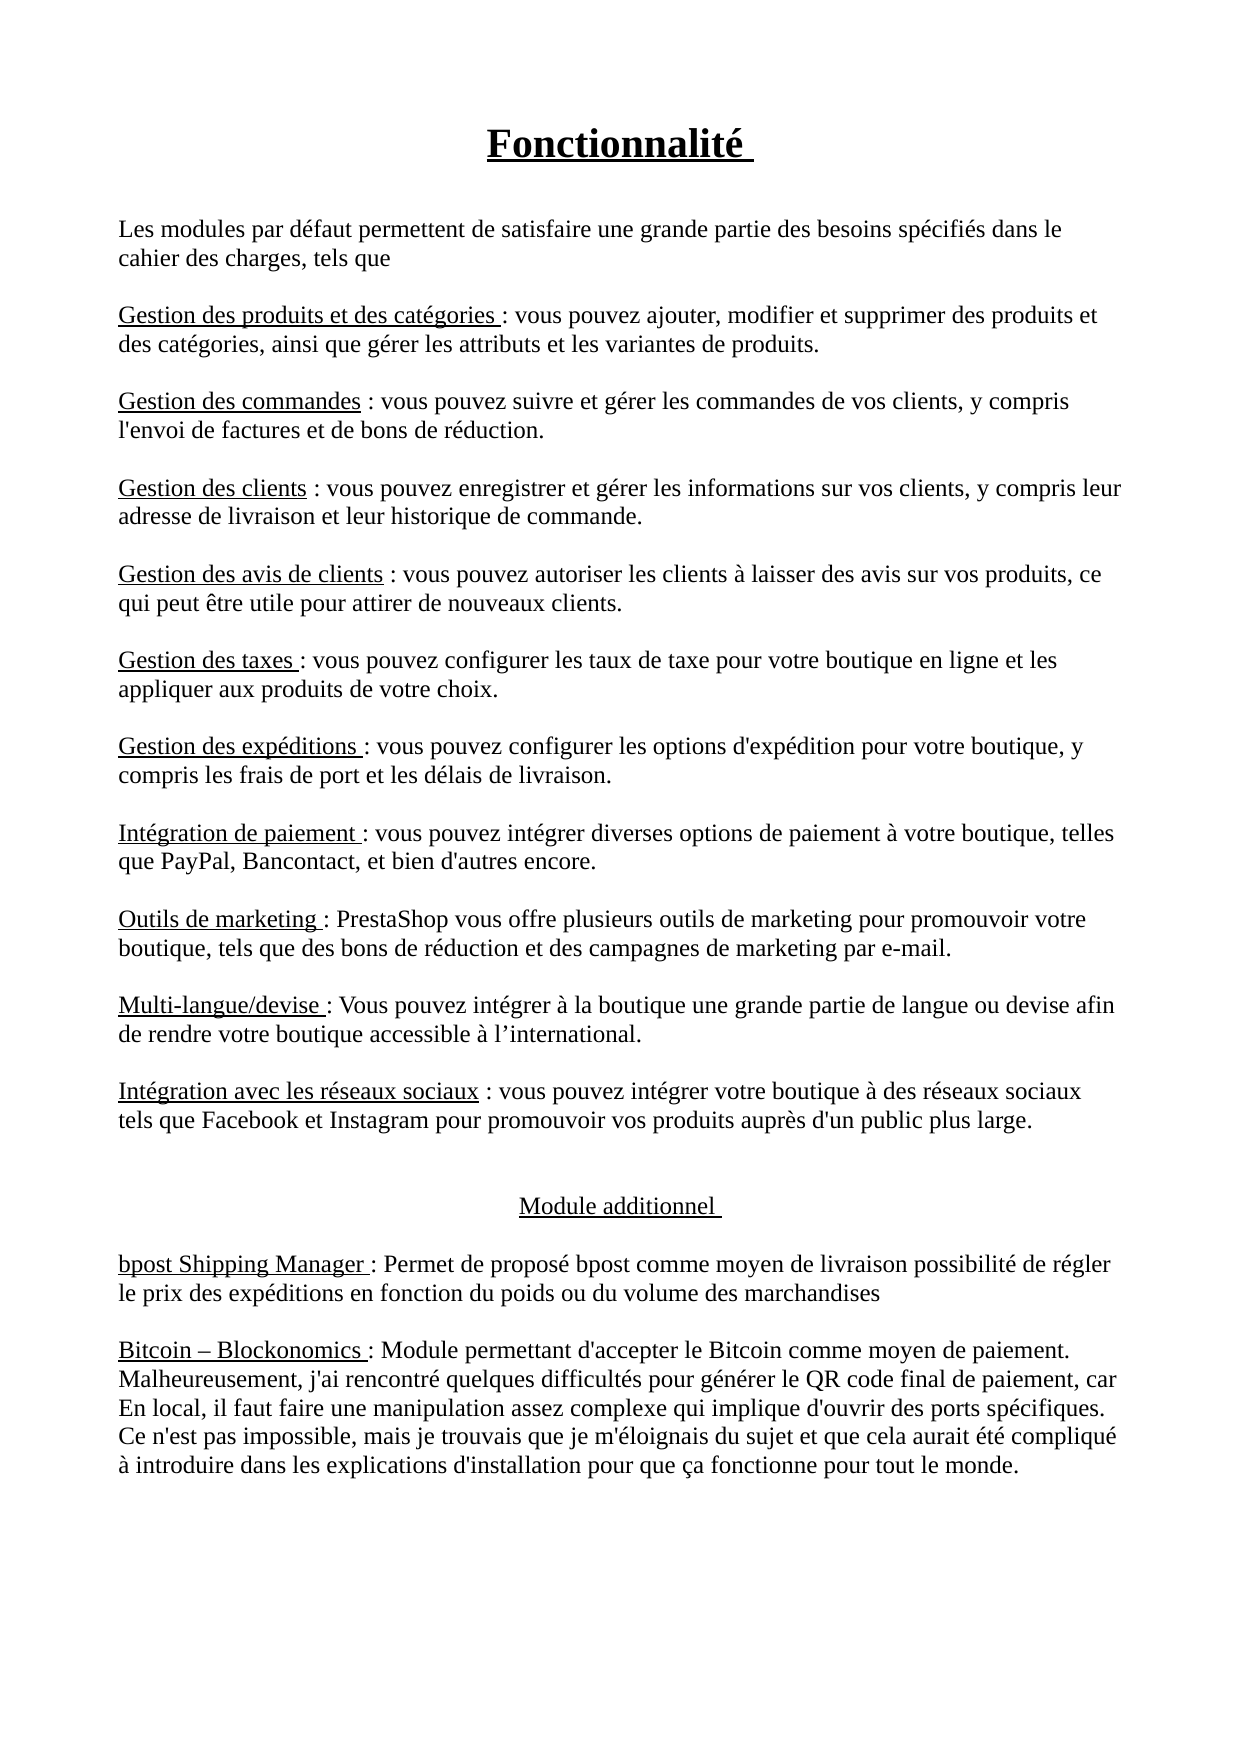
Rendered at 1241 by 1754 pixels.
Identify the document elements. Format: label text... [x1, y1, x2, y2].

text Gestion des produits et des catégories : vous pouvez ajouter, modifier et supprimer des produits et des catégories, ainsi que gérer les attributs et les variantes de produits. [118, 300, 1122, 358]
text Intégration avec les réseaux sociaux : vous pouvez intégrer votre boutique à des réseaux sociaux tels que Facebook et Instagram pour promouvoir vos produits auprès d'un public plus large. [118, 1076, 1122, 1134]
text Gestion des taxes : vous pouvez configurer les taux de taxe pour votre boutique en ligne et les appliquer aux produits de votre choix. [118, 645, 1122, 703]
text Multi-langue/devise : Vous pouvez intégrer à la boutique une grande partie de langue ou devise afin de rendre votre boutique accessible à l’international. [118, 990, 1122, 1048]
text Gestion des avis de clients : vous pouvez autoriser les clients à laisser des avis sur vos produits, ce qui peut être utile pour attirer de nouveaux clients. [118, 559, 1122, 616]
text Gestion des commandes : vous pouvez suivre et gérer les commandes de vos clients, y compris l'envoi de factures et de bons de réduction. [118, 386, 1122, 444]
text Outils de marketing : PrestaShop vous offre plusieurs outils de marketing pour promouvoir votre boutique, tels que des bons de réduction et des campagnes de marketing par e-mail. [118, 904, 1122, 961]
text Les modules par défaut permettent de satisfaire une grande partie des besoins spécifiés dans le cahier des charges, tels que [118, 214, 1122, 271]
text Intégration de paiement : vous pouvez intégrer diverses options de paiement à votre boutique, telles que PayPal, Bancontact, et bien d'autres encore. [118, 818, 1122, 875]
text En local, il faut faire une manipulation assez complexe qui implique d'ouvrir des ports spécifiques. Ce n'est pas impossible, mais je trouvais que je m'éloignais du sujet et que cela aurait été compliqué à introduire dans les explications d'installation pour que ça fonctionne pour tout le monde. [118, 1393, 1122, 1479]
text bpost Shipping Manager : Permet de proposé bpost comme moyen de livraison possibilité de régler le prix des expéditions en fonction du poids ou du volume des marchandises [118, 1249, 1122, 1306]
text Module additionnel [118, 1191, 1122, 1220]
text Fonctionnalité [118, 118, 1122, 166]
text Bitcoin – Blockonomics : Module permettant d'accepter le Bitcoin comme moyen de paiement. Malheureusement, j'ai rencontré quelques difficultés pour générer le QR code final de paiement, car [118, 1335, 1122, 1393]
text Gestion des expéditions : vous pouvez configurer les options d'expédition pour votre boutique, y compris les frais de port et les délais de livraison. [118, 731, 1122, 789]
text Gestion des clients : vous pouvez enregistrer et gérer les informations sur vos clients, y compris leur adresse de livraison et leur historique de commande. [118, 473, 1122, 530]
